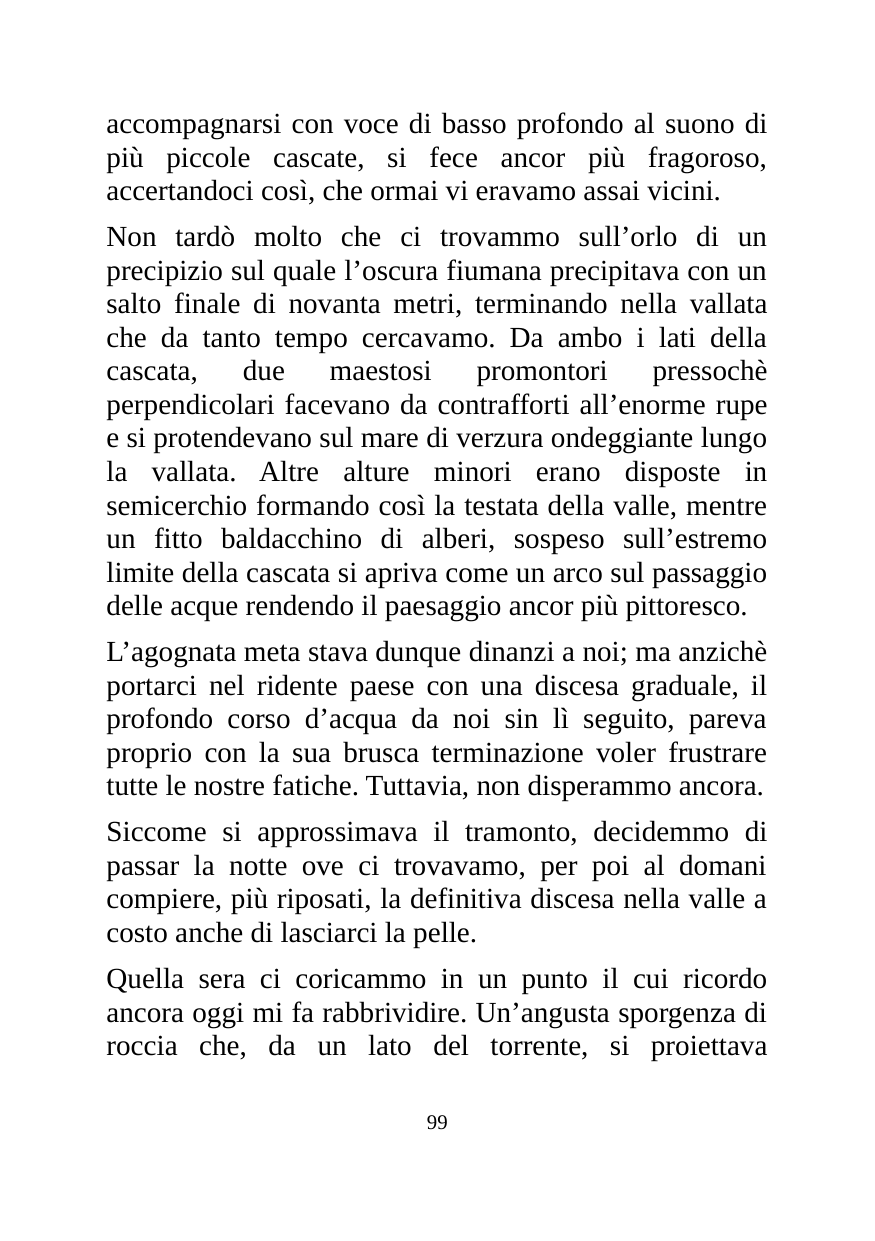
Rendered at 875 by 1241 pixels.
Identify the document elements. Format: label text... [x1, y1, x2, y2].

text accompagnarsi con voce di basso profondo al suono di più piccole cascate, si fece ancor più fragoroso, accertandoci così, che ormai vi eravamo assai vicini. [106, 106, 768, 207]
text Siccome si approssimava il tramonto, decidemmo di passar la notte ove ci trovavamo, per poi al domani compiere, più riposati, la definitiva discesa nella valle a costo anche di lasciarci la pelle. [106, 814, 768, 949]
text Non tardò molto che ci trovammo sull’orlo di un precipizio sul quale l’oscura fiumana precipitava con un salto finale di novanta metri, terminando nella vallata che da tanto tempo cercavamo. Da ambo i lati della cascata, due maestosi promontori pressochè perpendicolari facevano da contrafforti all’enorme rupe e si protendevano sul mare di verzura ondeggiante lungo la vallata. Altre alture minori erano disposte in semicerchio formando così la testata della valle, mentre un fitto baldacchino di alberi, sospeso sull’estremo limite della cascata si apriva come un arco sul passaggio delle acque rendendo il paesaggio ancor più pittoresco. [106, 219, 768, 622]
text L’agognata meta stava dunque dinanzi a noi; ma anzichè portarci nel ridente paese con una discesa graduale, il profondo corso d’acqua da noi sin lì seguito, pareva proprio con la sua brusca terminazione voler frustrare tutte le nostre fatiche. Tuttavia, non disperammo ancora. [106, 634, 768, 802]
text Quella sera ci coricammo in un punto il cui ricordo ancora oggi mi fa rabbrividire. Un’angusta sporgenza di roccia che, da un lato del torrente, si proiettava [106, 961, 768, 1062]
